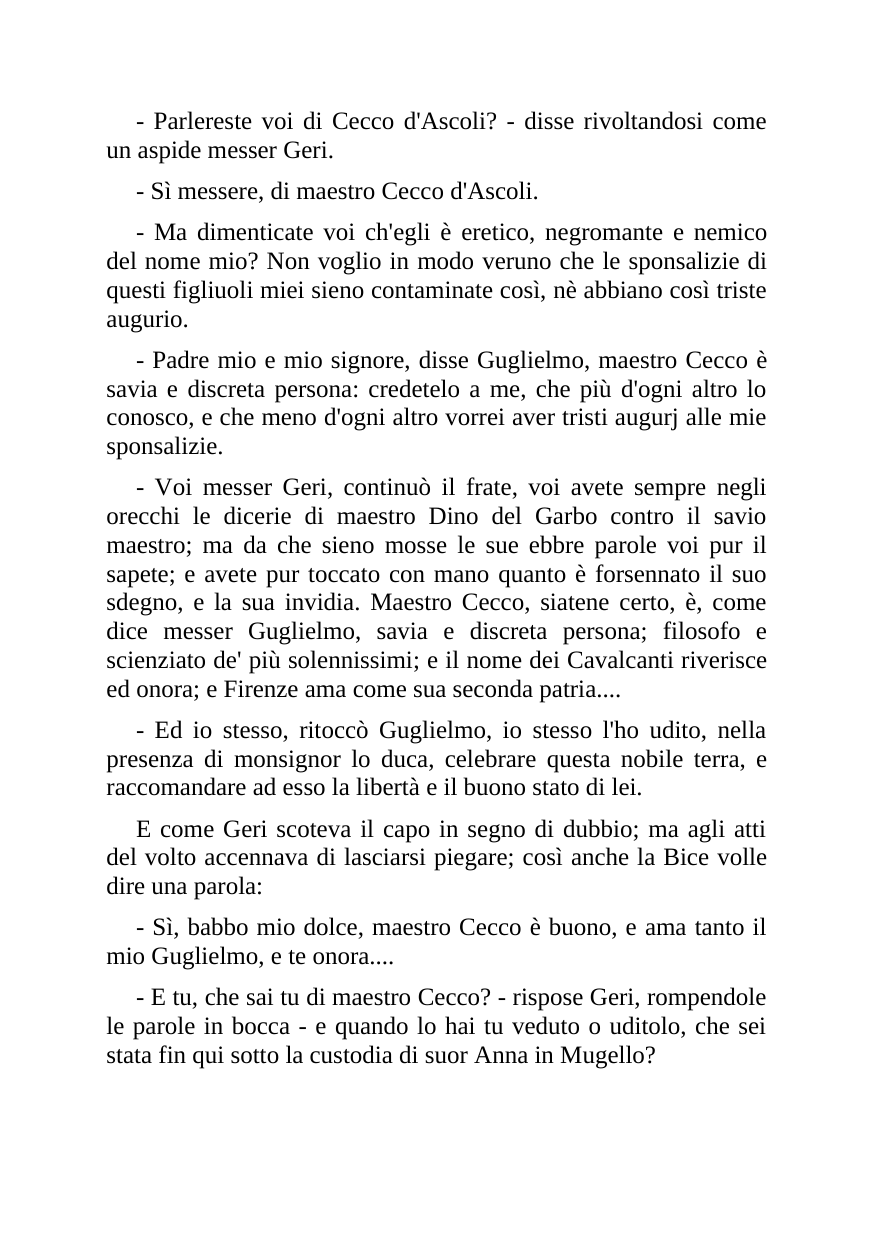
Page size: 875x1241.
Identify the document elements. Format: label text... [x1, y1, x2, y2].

text - Sì messere, di maestro Cecco d'Ascoli. [106, 176, 768, 205]
text - Padre mio e mio signore, disse Guglielmo, maestro Cecco è savia e discreta persona: credetelo a me, che più d'ogni altro lo conosco, e che meno d'ogni altro vorrei aver tristi augurj alle mie sponsalizie. [106, 345, 768, 460]
text - E tu, che sai tu di maestro Cecco? - rispose Geri, rompendole le parole in bocca - e quando lo hai tu veduto o uditolo, che sei stata fin qui sotto la custodia di suor Anna in Mugello? [106, 982, 768, 1069]
text - Voi messer Geri, continuò il frate, voi avete sempre negli orecchi le dicerie di maestro Dino del Garbo contro il savio maestro; ma da che sieno mosse le sue ebbre parole voi pur il sapete; e avete pur toccato con mano quanto è forsennato il suo sdegno, e la sua invidia. Maestro Cecco, siatene certo, è, come dice messer Guglielmo, savia e discreta persona; filosofo e scienziato de' più solennissimi; e il nome dei Cavalcanti riverisce ed onora; e Firenze ama come sua seconda patria.... [106, 472, 768, 702]
text - Sì, babbo mio dolce, maestro Cecco è buono, e ama tanto il mio Guglielmo, e te onora.... [106, 912, 768, 970]
text - Ed io stesso, ritoccò Guglielmo, io stesso l'ho udito, nella presenza di monsignor lo duca, celebrare questa nobile terra, e raccomandare ad esso la libertà e il buono stato di lei. [106, 715, 768, 801]
text - Parlereste voi di Cecco d'Ascoli? - disse rivoltandosi come un aspide messer Geri. [106, 106, 768, 164]
text - Ma dimenticate voi ch'egli è eretico, negromante e nemico del nome mio? Non voglio in modo veruno che le sponsalizie di questi figliuoli miei sieno contaminate così, nè abbiano così triste augurio. [106, 217, 768, 332]
text E come Geri scoteva il capo in segno di dubbio; ma agli atti del volto accennava di lasciarsi piegare; così anche la Bice volle dire una parola: [106, 814, 768, 900]
